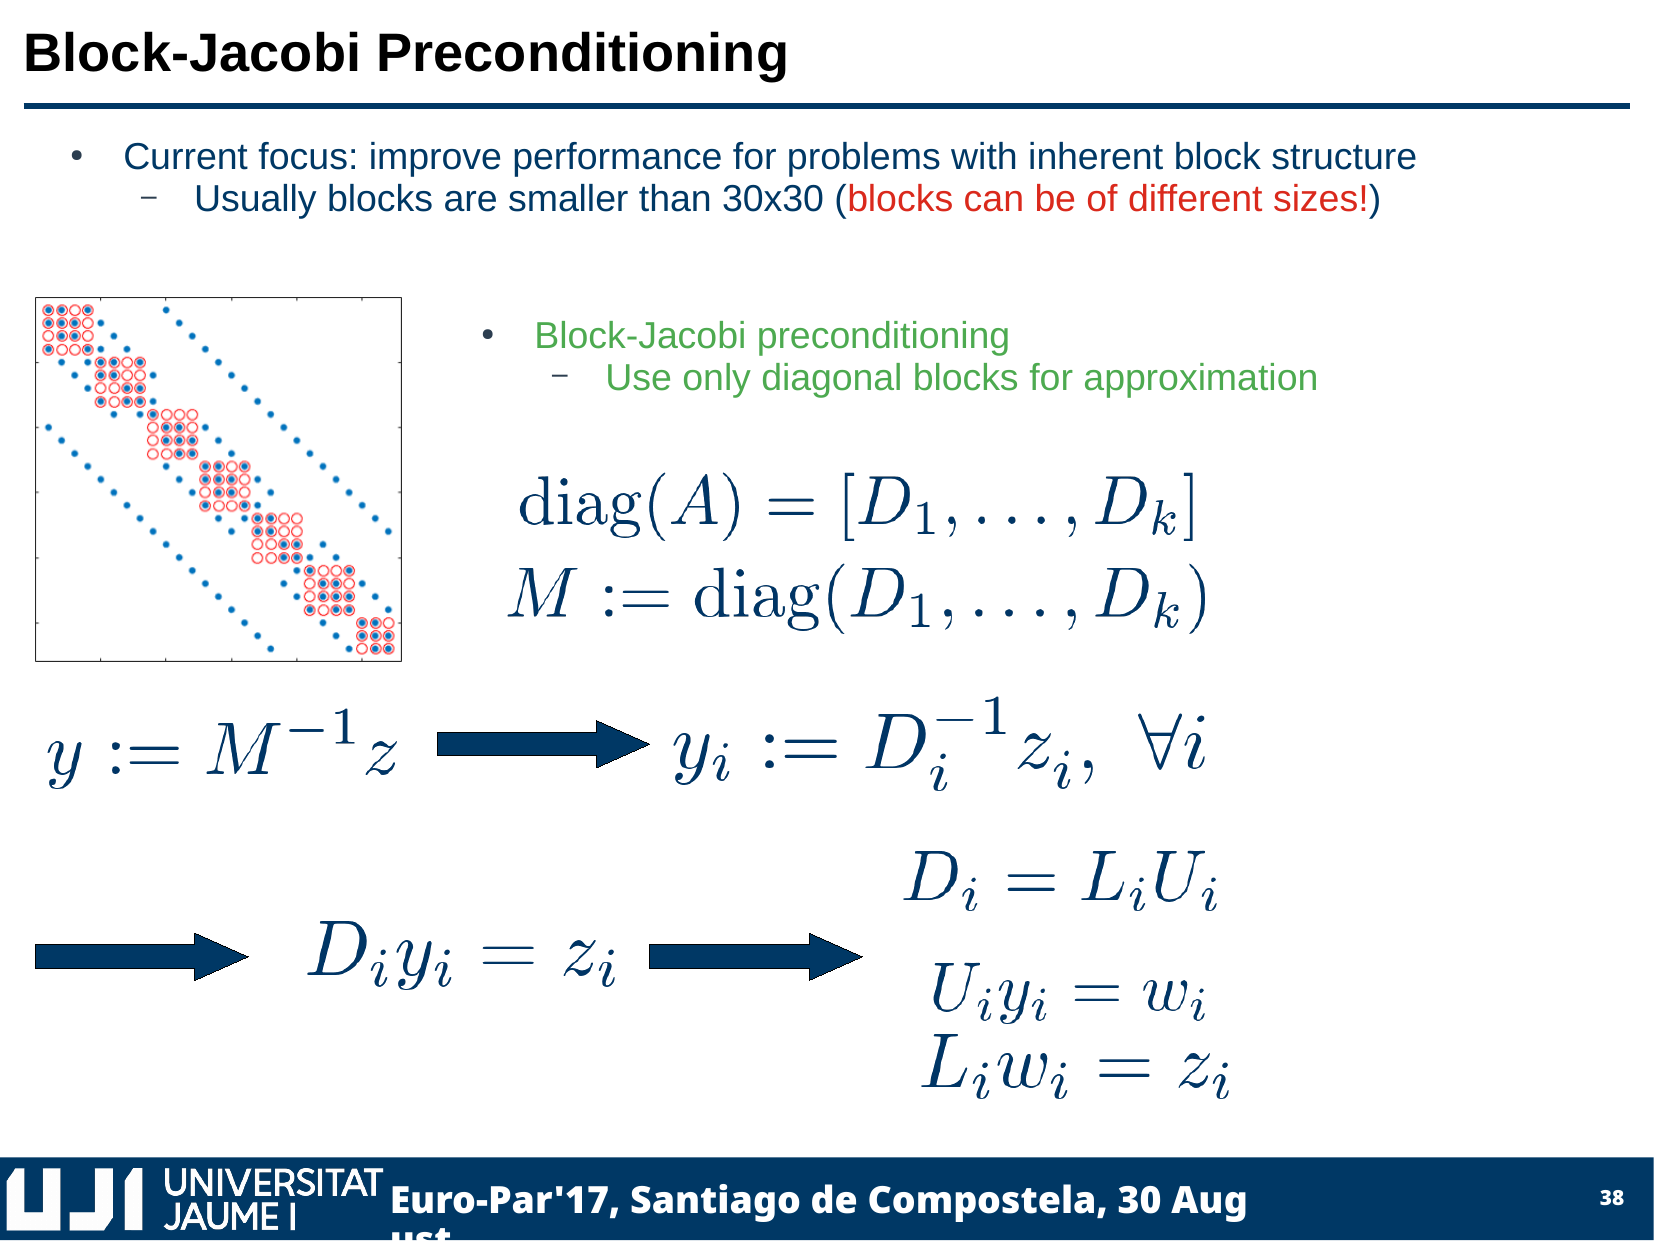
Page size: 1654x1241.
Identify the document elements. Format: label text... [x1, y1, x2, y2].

picture [903, 850, 1217, 912]
picture [507, 563, 1205, 634]
picture [47, 708, 397, 789]
picture [933, 962, 1205, 1024]
picture [307, 921, 615, 990]
text_box [35, 933, 249, 981]
picture [673, 696, 1205, 791]
title Block-Jacobi Preconditioning [23, 0, 1630, 107]
text_box Current focus: improve performance for problems with inherent block structure Usually blocks are smaller than 30x30 (blocks can be of different sizes!) [37, 128, 1583, 260]
text_box Block-Jacobi preconditioning Use only diagonal blocks for approximation [448, 307, 1424, 414]
picture [0, 1158, 390, 1241]
picture [35, 297, 402, 662]
text_box [649, 933, 863, 981]
picture [921, 1034, 1229, 1099]
picture [519, 472, 1193, 541]
text_box [437, 720, 650, 768]
